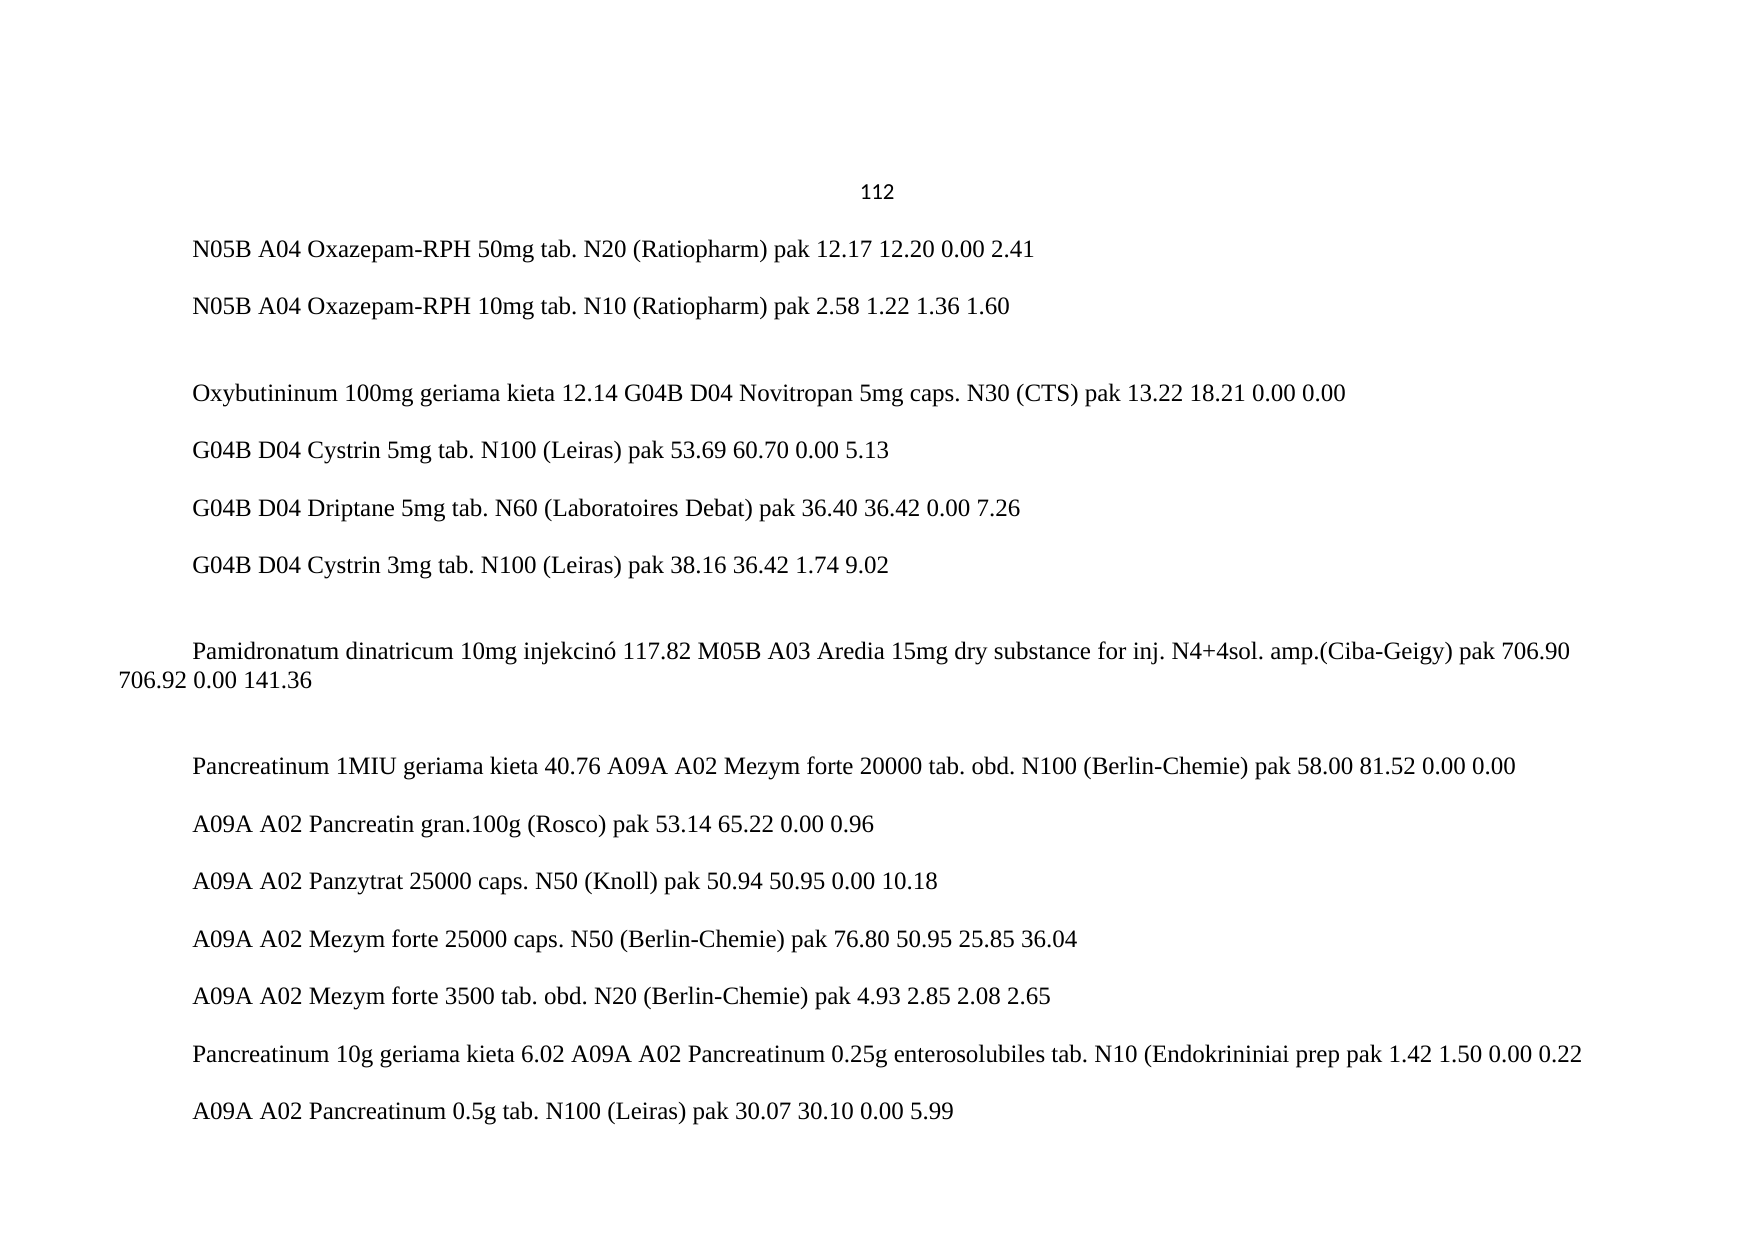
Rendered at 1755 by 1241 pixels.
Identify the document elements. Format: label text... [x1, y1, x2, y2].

text A09A A02 Pancreatin gran.100g (Rosco) pak 53.14 65.22 0.00 0.96 [118, 809, 1636, 838]
text G04B D04 Cystrin 5mg tab. N100 (Leiras) pak 53.69 60.70 0.00 5.13 [118, 435, 1636, 464]
text Pancreatinum 10g geriama kieta 6.02 A09A A02 Pancreatinum 0.25g enterosolubiles tab. N10 (Endokrininiai prep pak 1.42 1.50 0.00 0.22 [118, 1039, 1636, 1068]
text Pancreatinum 1MIU geriama kieta 40.76 A09A A02 Mezym forte 20000 tab. obd. N100 (Berlin-Chemie) pak 58.00 81.52 0.00 0.00 [118, 751, 1636, 780]
text A09A A02 Panzytrat 25000 caps. N50 (Knoll) pak 50.94 50.95 0.00 10.18 [118, 866, 1636, 895]
text A09A A02 Mezym forte 3500 tab. obd. N20 (Berlin-Chemie) pak 4.93 2.85 2.08 2.65 [118, 981, 1636, 1010]
text G04B D04 Cystrin 3mg tab. N100 (Leiras) pak 38.16 36.42 1.74 9.02 [118, 550, 1636, 579]
text Oxybutininum 100mg geriama kieta 12.14 G04B D04 Novitropan 5mg caps. N30 (CTS) pak 13.22 18.21 0.00 0.00 [118, 378, 1636, 406]
text Pamidronatum dinatricum 10mg injekcinó 117.82 M05B A03 Aredia 15mg dry substance for inj. N4+4sol. amp.(Ciba-Geigy) pak 706.90 706.92 0.00 141.36 [118, 636, 1636, 694]
text A09A A02 Mezym forte 25000 caps. N50 (Berlin-Chemie) pak 76.80 50.95 25.85 36.04 [118, 924, 1636, 953]
text G04B D04 Driptane 5mg tab. N60 (Laboratoires Debat) pak 36.40 36.42 0.00 7.26 [118, 493, 1636, 521]
text N05B A04 Oxazepam-RPH 10mg tab. N10 (Ratiopharm) pak 2.58 1.22 1.36 1.60 [118, 291, 1636, 320]
text N05B A04 Oxazepam-RPH 50mg tab. N20 (Ratiopharm) pak 12.17 12.20 0.00 2.41 [118, 234, 1636, 263]
text A09A A02 Pancreatinum 0.5g tab. N100 (Leiras) pak 30.07 30.10 0.00 5.99 [118, 1096, 1636, 1125]
